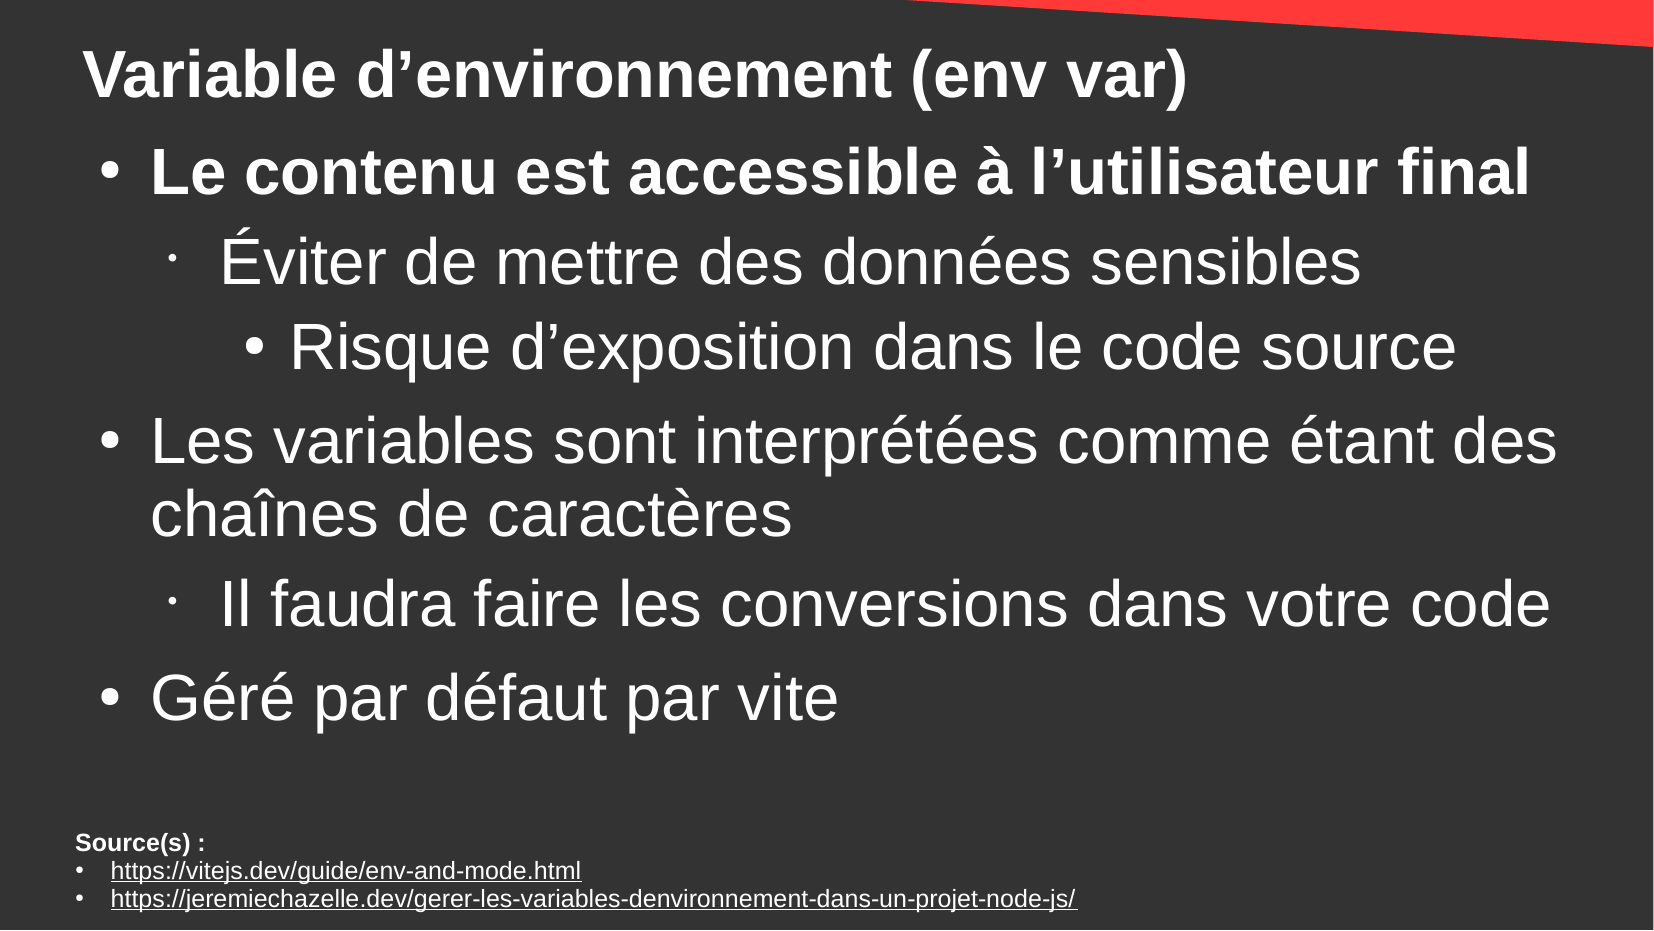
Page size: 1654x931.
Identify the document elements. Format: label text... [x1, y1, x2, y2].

list Le contenu est accessible à l’utilisateur final Éviter de mettre des données sensibles Risque d’exposition dans le code source Les variables sont interprétées comme étant des chaînes de caractères Il faudra faire les conversions dans votre code Géré par défaut par vite [80, 135, 1620, 739]
text_box [905, 0, 1654, 48]
title Variable d’environnement (env var) [82, 37, 1571, 115]
text_box Source(s) : https://vitejs.dev/guide/env-and-mode.html https://jeremiechazelle.dev/gerer-les-variables-denvironnement-dans-un-projet-node-js/ [60, 821, 1546, 931]
